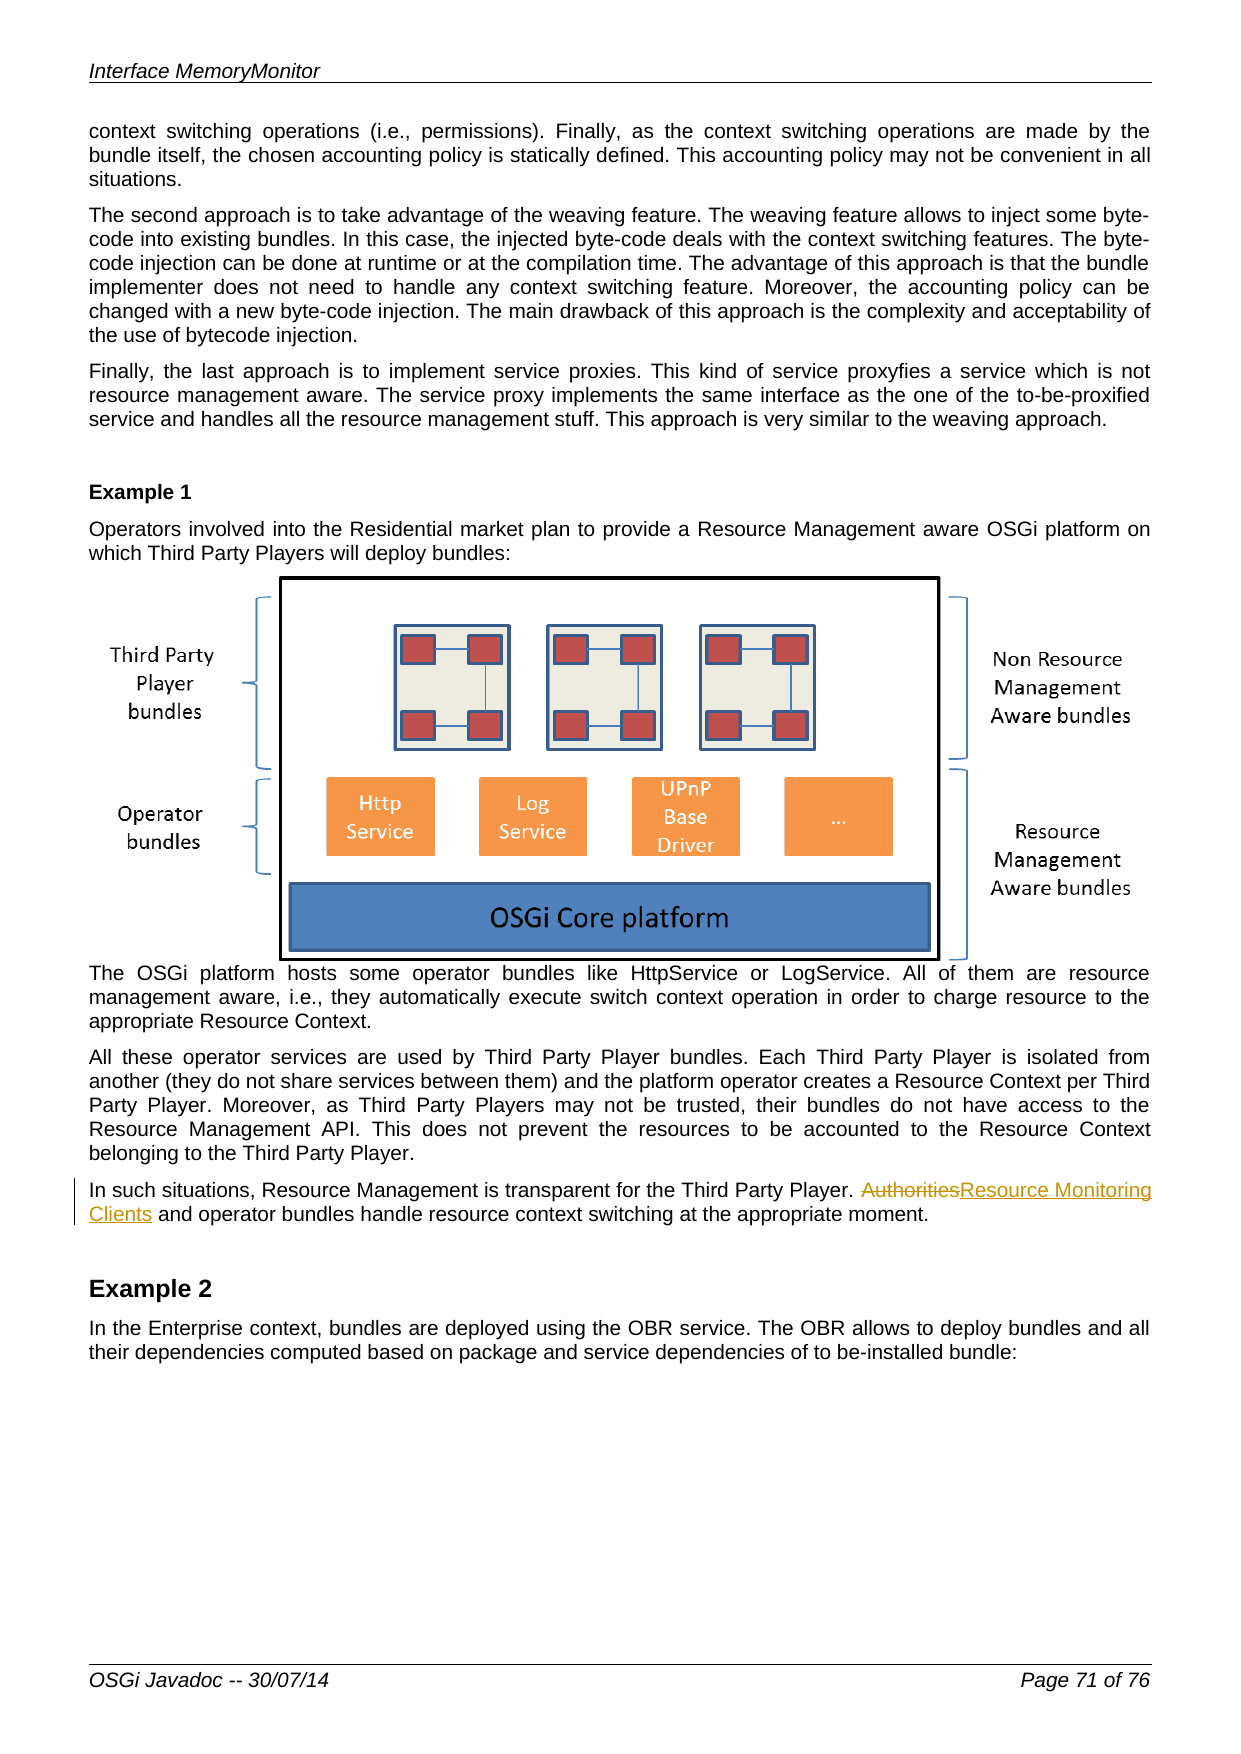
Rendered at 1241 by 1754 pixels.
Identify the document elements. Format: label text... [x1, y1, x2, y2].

text context switching operations (i.e., permissions). Finally, as the context switching operations are made by the bundle itself, the chosen accounting policy is statically defined. This accounting policy may not be convenient in all situations. [88, 118, 1152, 190]
text Finally, the last approach is to implement service proxies. This kind of service proxyfies a service which is not resource management aware. The service proxy implements the same interface as the one of the to-be-proxified service and handles all the resource management stuff. This approach is very similar to the weaving approach. [88, 359, 1152, 431]
subtitle Example 2 [88, 1274, 1152, 1303]
text All these operator services are used by Third Party Player bundles. Each Third Party Player is isolated from another (they do not share services between them) and the platform operator creates a Resource Context per Third Party Player. Moreover, as Third Party Players may not be trusted, their bundles do not have access to the Resource Management API. This does not prevent the resources to be accounted to the Resource Context belonging to the Third Party Player. [88, 1045, 1152, 1165]
text The OSGi platform hosts some operator bundles like HttpService or LogService. All of them are resource management aware, i.e., they automatically execute switch context operation in order to charge resource to the appropriate Resource Context. [88, 913, 1152, 1033]
text In such situations, Resource Management is transparent for the Third Party Player. Resource Monitoring Clients and operator bundles handle resource context switching at the appropriate moment. [88, 1177, 1152, 1225]
text The second approach is to take advantage of the weaving feature. The weaving feature allows to inject some byte-code into existing bundles. In this case, the injected byte-code deals with the context switching features. The byte-code injection can be done at runtime or at the compilation time. The advantage of this approach is that the bundle implementer does not need to handle any context switching feature. Moreover, the accounting policy can be changed with a new byte-code injection. The main drawback of this approach is the complexity and acceptability of the use of bytecode injection. [88, 203, 1152, 347]
picture [95, 576, 1146, 961]
text In the Enterprise context, bundles are deployed using the OBR service. The OBR allows to deploy bundles and all their dependencies computed based on package and service dependencies of to be-installed bundle: [88, 1316, 1152, 1363]
text Operators involved into the Residential market plan to provide a Resource Management aware OSGi platform on which Third Party Players will deploy bundles: [88, 516, 1152, 564]
subtitle Example 1 [88, 480, 1152, 504]
